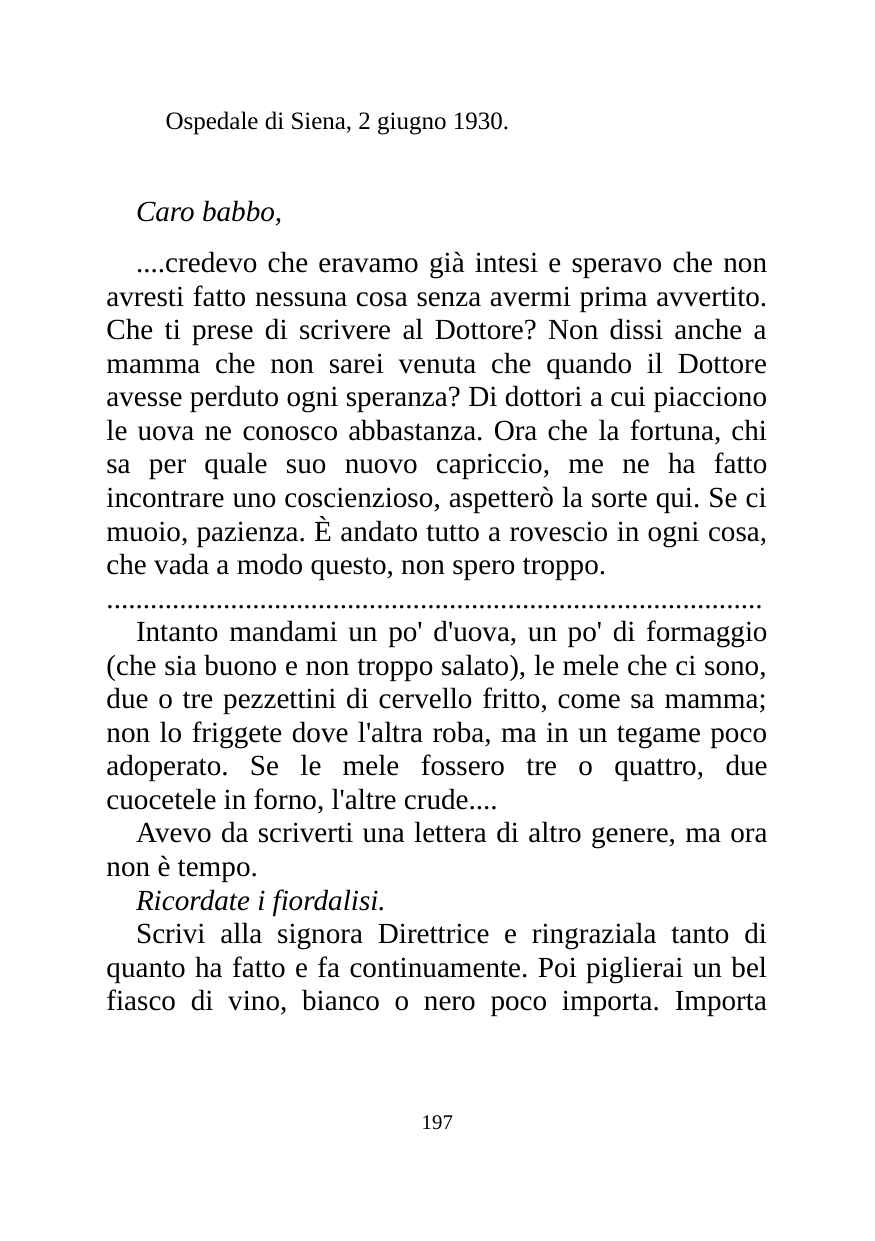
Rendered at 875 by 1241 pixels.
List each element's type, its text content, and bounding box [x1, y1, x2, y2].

text Avevo da scriverti una lettera di altro genere, ma ora non è tempo. [106, 816, 768, 883]
text Intanto mandami un po' d'uova, un po' di formaggio (che sia buono e non troppo salato), le mele che ci sono, due o tre pezzettini di cervello fritto, come sa mamma; non lo friggete dove l'altra roba, ma in un tegame poco adoperato. Se le mele fossero tre o quattro, due cuocetele in forno, l'altre crude.... [106, 614, 768, 816]
text ....credevo che eravamo già intesi e speravo che non avresti fatto nessuna cosa senza avermi prima avvertito. Che ti prese di scrivere al Dottore? Non dissi anche a mamma che non sarei venuta che quando il Dottore avesse perduto ogni speranza? Di dottori a cui piacciono le uova ne conosco abbastanza. Ora che la fortuna, chi sa per quale suo nuovo capriccio, me ne ha fatto incontrare uno coscienzioso, aspetterò la sorte qui. Se ci muoio, pazienza. È andato tutto a rovescio in ogni cosa, che vada a modo questo, non spero troppo. [106, 245, 768, 581]
text Scrivi alla signora Direttrice e ringraziala tanto di quanto ha fatto e fa continuamente. Poi piglierai un bel fiasco di vino, bianco o nero poco importa. Importa [106, 916, 768, 1017]
text Ricordate i fiordalisi. [106, 883, 768, 916]
text Caro babbo, [106, 194, 768, 228]
text Ospedale di Siena, 2 giugno 1930. [165, 106, 768, 135]
text .......................................................................................... [106, 581, 768, 614]
